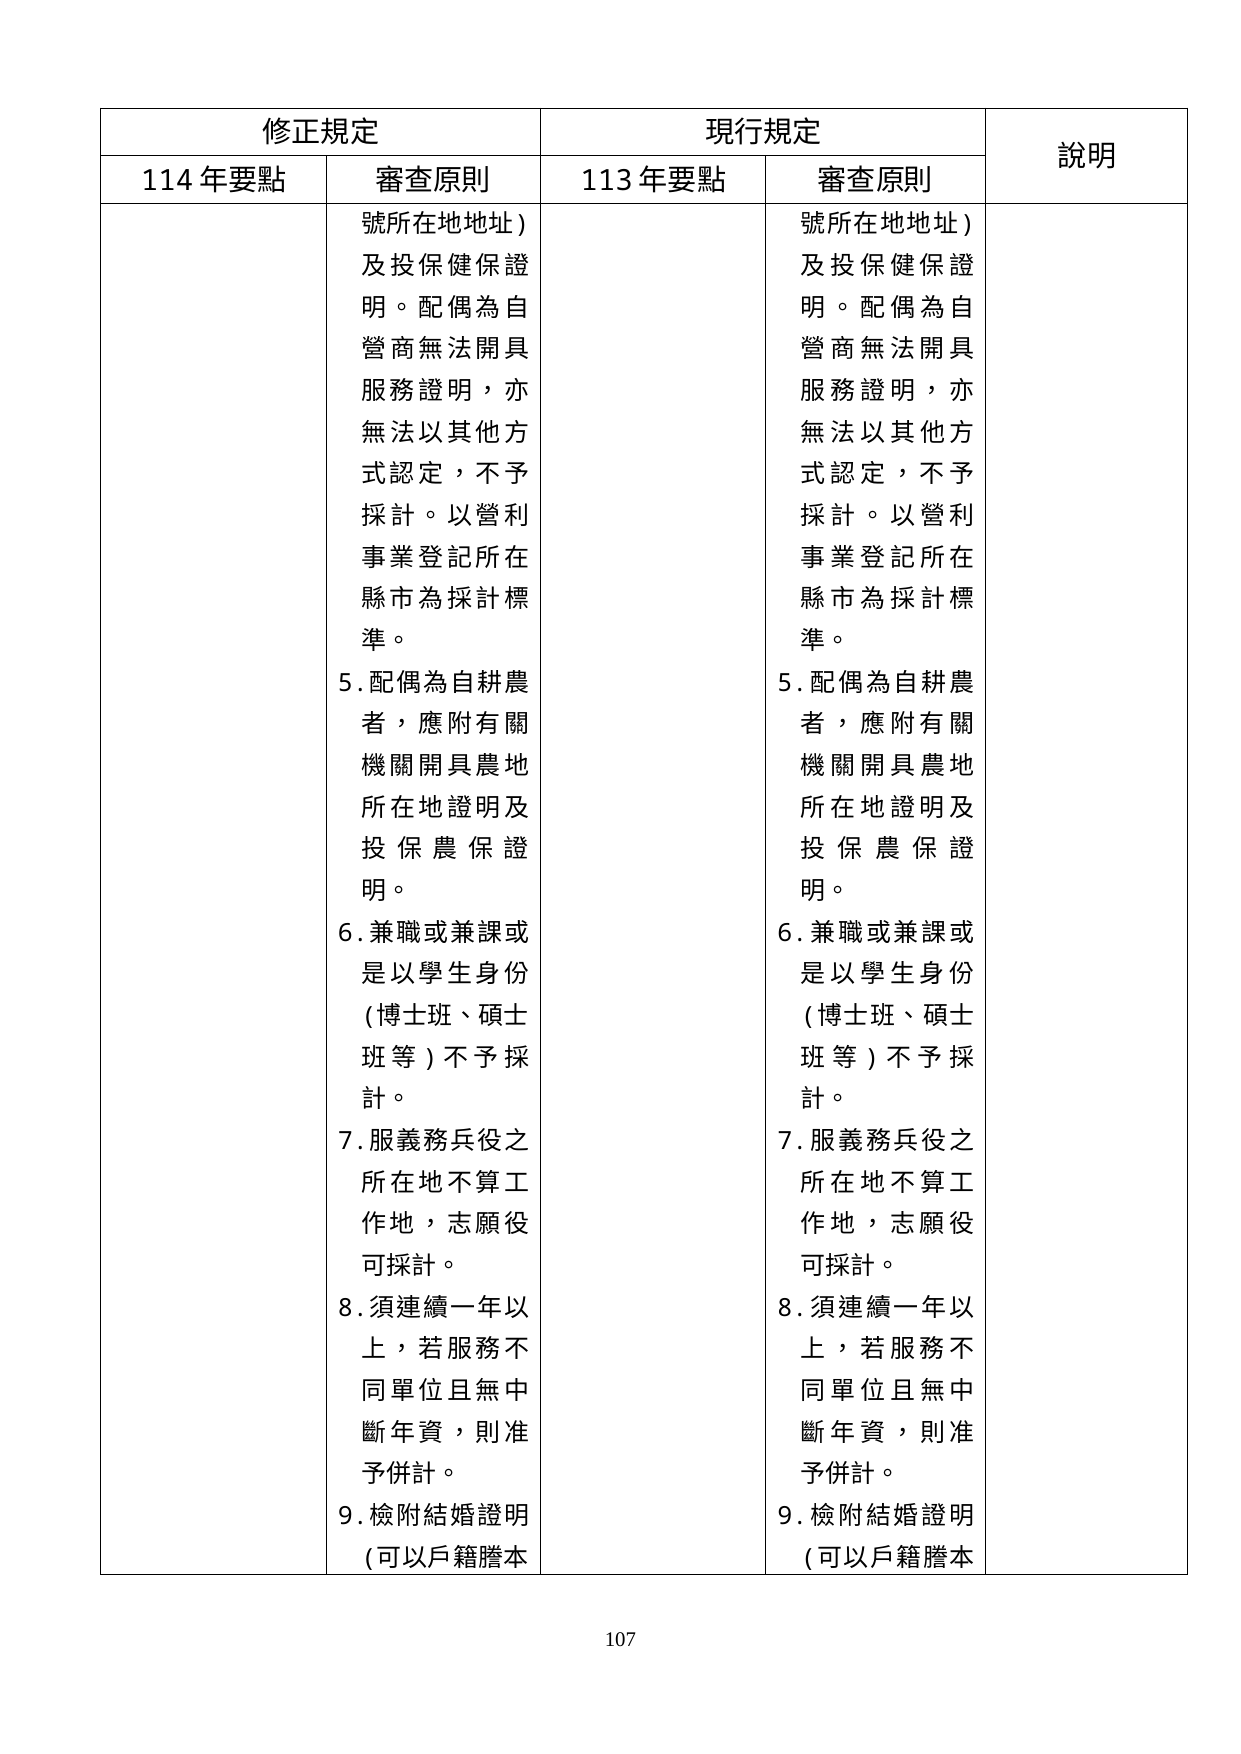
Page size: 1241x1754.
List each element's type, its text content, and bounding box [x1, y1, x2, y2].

table_cell 審查原則 [327, 156, 540, 203]
table_cell 號所在地地址)及投保健保證明。配偶為自營商無法開具服務證明，亦無法以其他方式認定，不予採計。以營利事業登記所在縣市為採計標準。 5.配偶為自耕農者，應附有關機關開具農地所在地證明及投保農保證明。 6.兼職或兼課或是以學生身份(博士班、碩士班等)不予採計。 7.服義務兵役之所在地不算工作地，志願役可採計。 8.須連續一年以上，若服務不同單位且無中斷年資，則准予併計。 9.檢附結婚證明(可以戶籍謄本 [327, 204, 540, 1573]
table_cell [986, 204, 1187, 1573]
table_header 修正規定 [101, 109, 540, 155]
table_cell [101, 204, 326, 1573]
table_cell 審查原則 [766, 156, 985, 203]
table_cell 號所在地地址)及投保健保證明。配偶為自營商無法開具服務證明，亦無法以其他方式認定，不予採計。以營利事業登記所在縣市為採計標準。 5.配偶為自耕農者，應附有關機關開具農地所在地證明及投保農保證明。 6.兼職或兼課或是以學生身份(博士班、碩士班等)不予採計。 7.服義務兵役之所在地不算工作地，志願役可採計。 8.須連續一年以上，若服務不同單位且無中斷年資，則准予併計。 9.檢附結婚證明(可以戶籍謄本 [766, 204, 985, 1573]
table_header 說明 [986, 109, 1187, 203]
table_cell 114年要點 [101, 156, 326, 203]
table_cell 113年要點 [541, 156, 765, 203]
table_cell [541, 204, 765, 1573]
table_header 現行規定 [541, 109, 985, 155]
